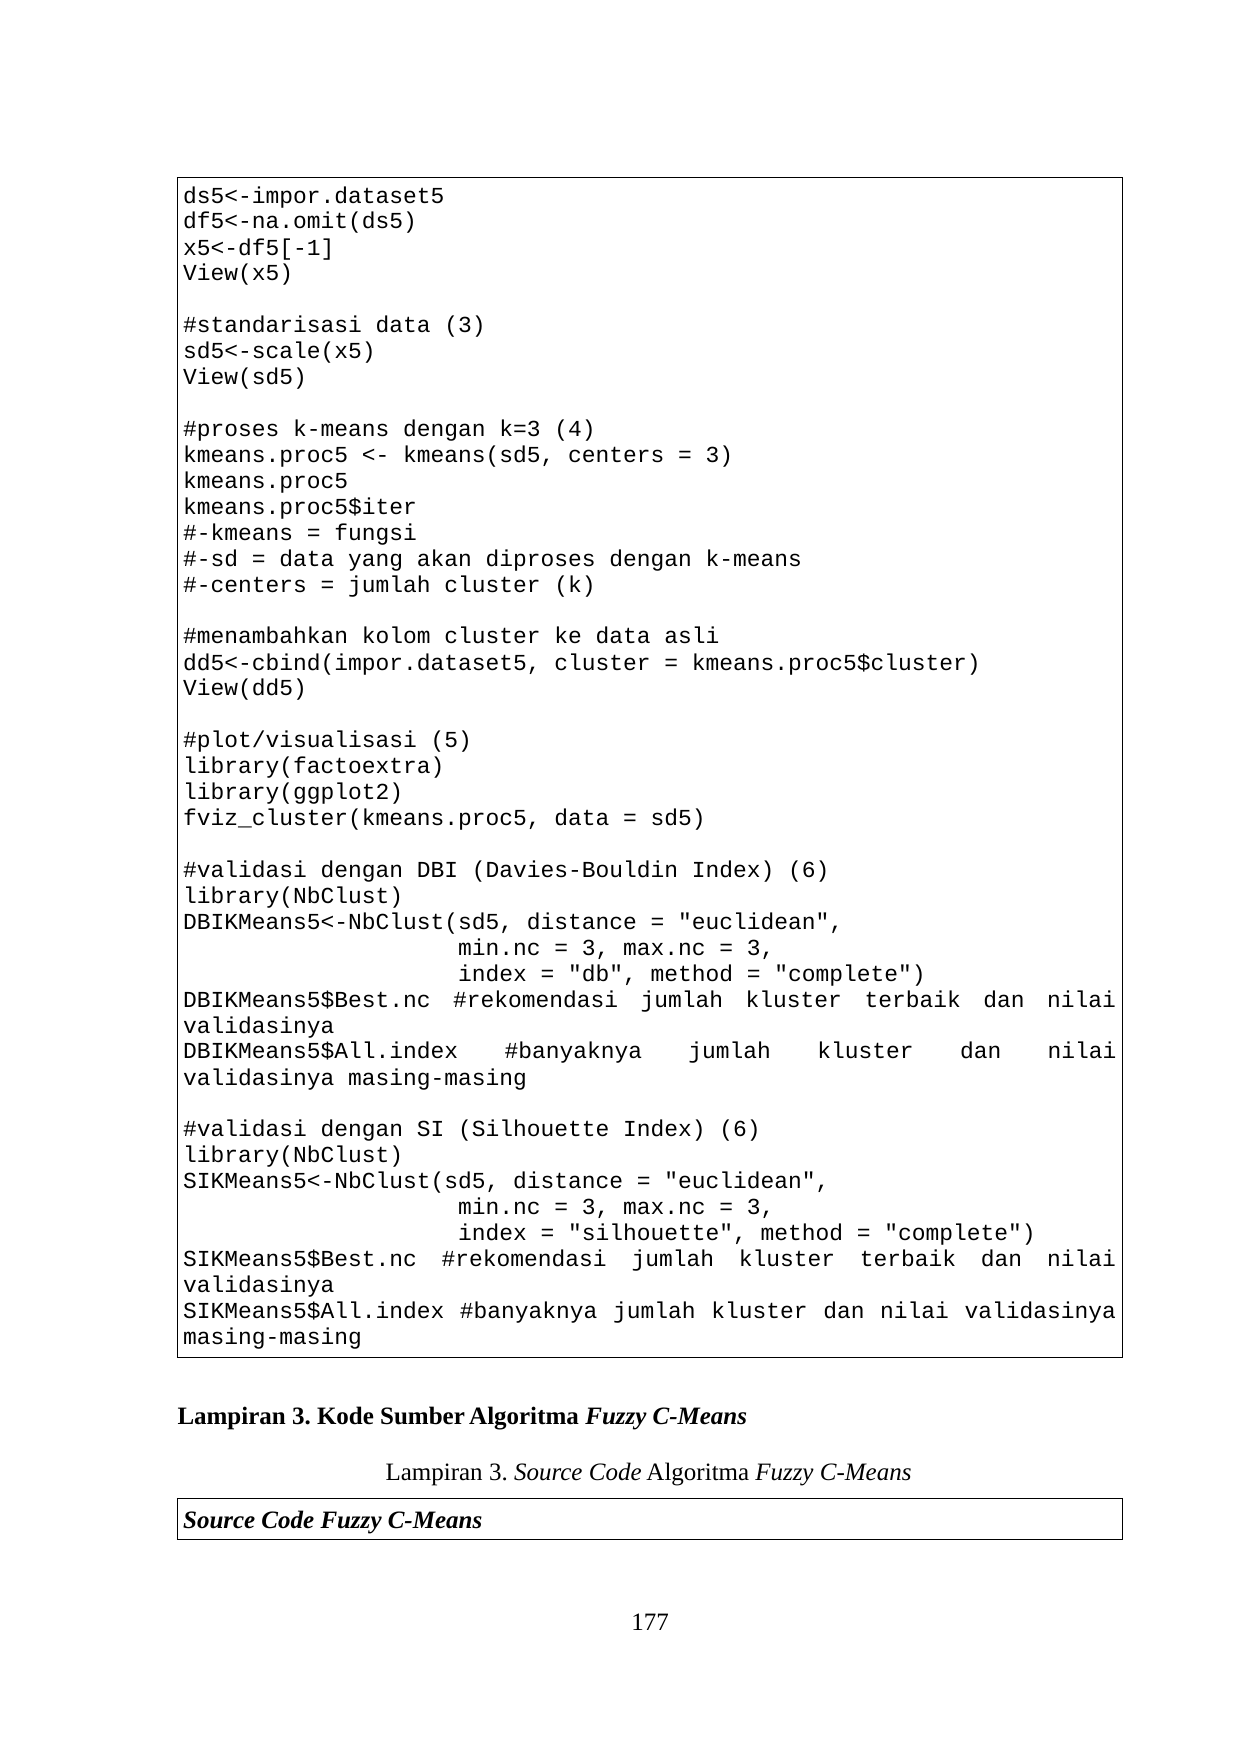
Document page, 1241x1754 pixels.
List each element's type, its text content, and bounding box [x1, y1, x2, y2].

text Lampiran 3. Source Code Algoritma Fuzzy C-Means [177, 1457, 1122, 1485]
table_cell ds5<-impor.dataset5 df5<-na.omit(ds5) x5<-df5[-1] View(x5) #standarisasi data (3) sd5<-scale(x5) View(sd5) #proses k-means dengan k=3 (4) kmeans.proc5 <- kmeans(sd5, centers = 3) kmeans.proc5 kmeans.proc5$iter #-kmeans = fungsi #-sd = data yang akan diproses dengan k-means #-centers = jumlah cluster (k) #menambahkan kolom cluster ke data asli dd5<-cbind(impor.dataset5, cluster = kmeans.proc5$cluster) View(dd5) #plot/visualisasi (5) library(factoextra) library(ggplot2) fviz_cluster(kmeans.proc5, data = sd5) #validasi dengan DBI (Davies-Bouldin Index) (6) library(NbClust) DBIKMeans5<-NbClust(sd5, distance = "euclidean", min.nc = 3, max.nc = 3, index = "db", method = "complete") DBIKMeans5$Best.nc #rekomendasi jumlah kluster terbaik dan nilai validasinya DBIKMeans5$All.index #banyaknya jumlah kluster dan nilai validasinya masing-masing #validasi dengan SI (Silhouette Index) (6) library(NbClust) SIKMeans5<-NbClust(sd5, distance = "euclidean", min.nc = 3, max.nc = 3, index = "silhouette", method = "complete") SIKMeans5$Best.nc #rekomendasi jumlah kluster terbaik dan nilai validasinya SIKMeans5$All.index #banyaknya jumlah kluster dan nilai validasinya masing-masing [178, 178, 1122, 1357]
text Lampiran 3. Kode Sumber Algoritma Fuzzy C-Means [177, 1401, 1122, 1430]
table_header Source Code Fuzzy C-Means [178, 1499, 1122, 1539]
